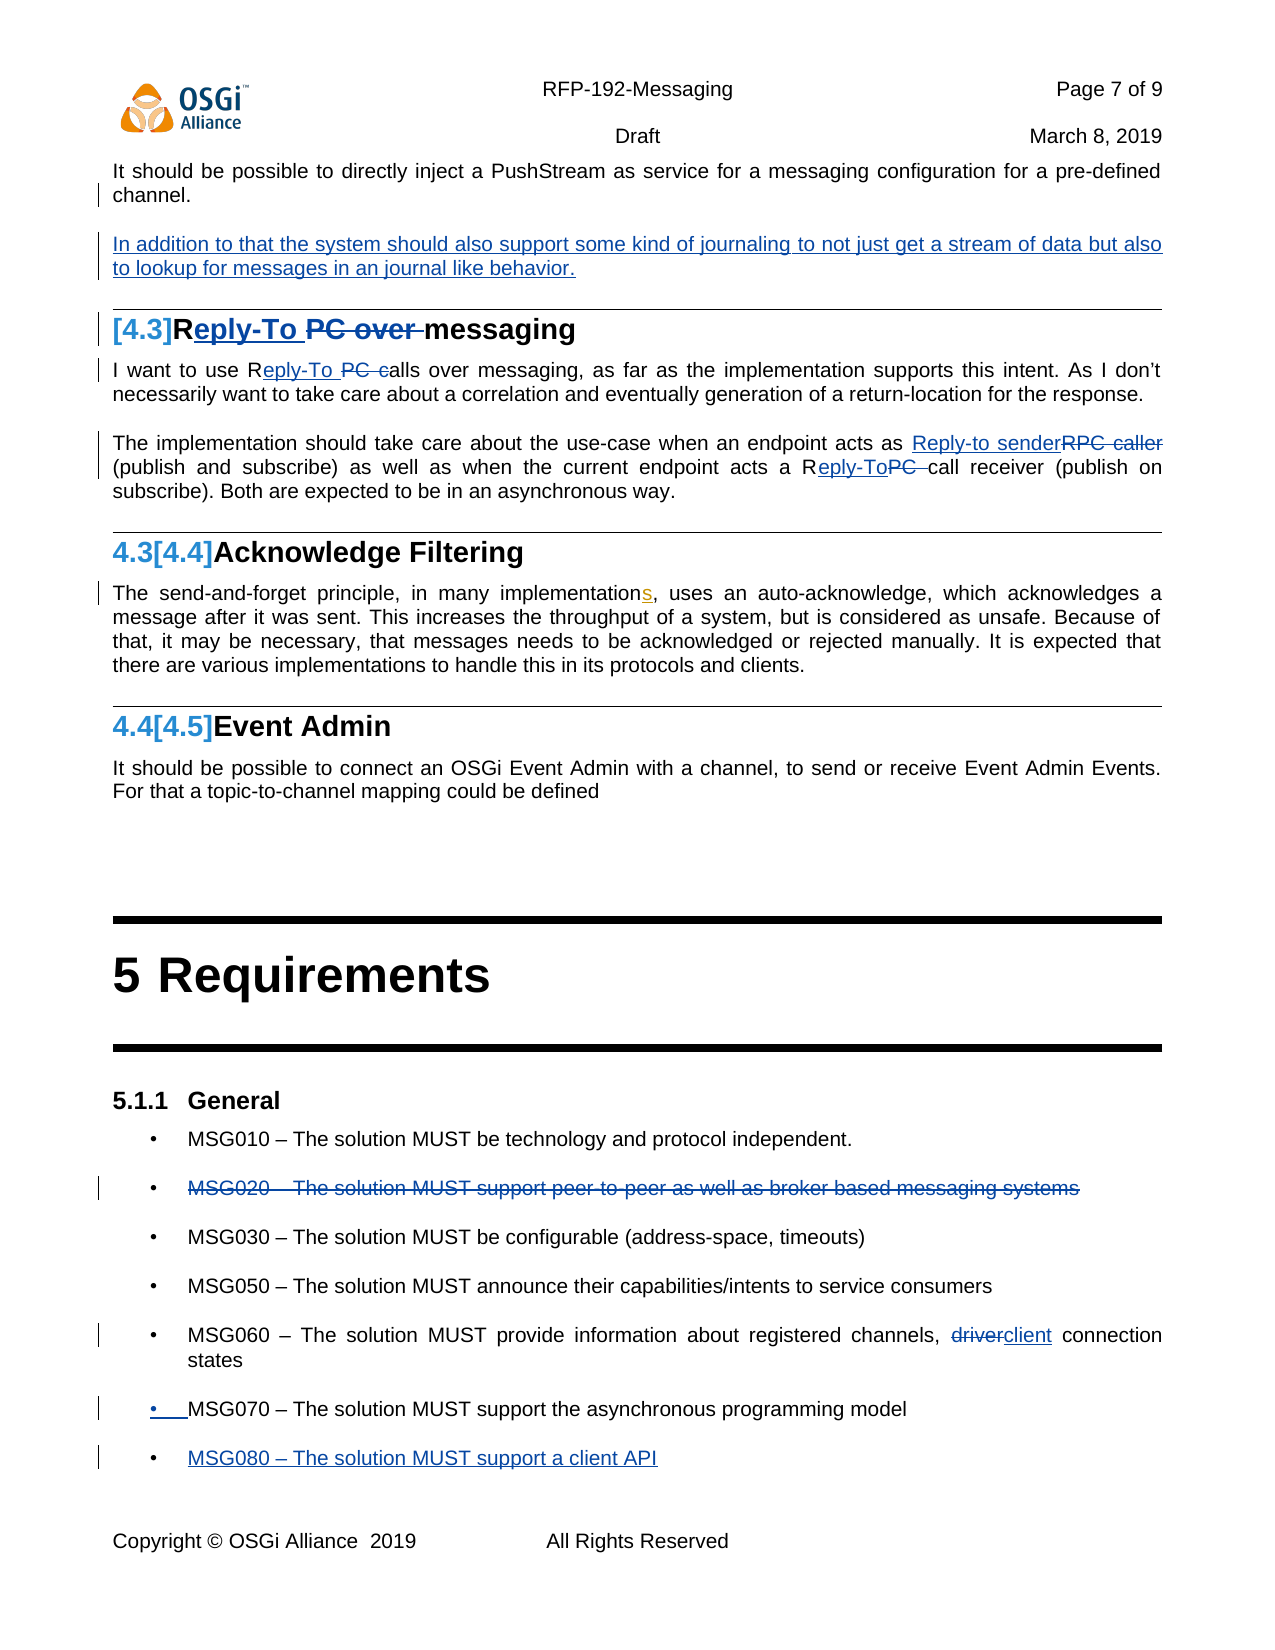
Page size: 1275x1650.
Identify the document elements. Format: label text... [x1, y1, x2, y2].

subtitle Requirements [112, 917, 1162, 1052]
text In addition to that the system should also support some kind of journaling to not just get a stream of data but also [112, 232, 1162, 253]
list MSG030 – The solution MUST be configurable (address-space, timeouts) [150, 1225, 1162, 1249]
list MSG010 – The solution MUST be technology and protocol independent. [150, 1127, 1162, 1151]
list MSG050 – The solution MUST announce their capabilities/intents to service consumers [150, 1274, 1162, 1298]
list MSG070 – The solution MUST support the asynchronous programming model [150, 1396, 1162, 1420]
text The send-and-forget principle, in many implementations, uses an auto-acknowledge, which acknowledges a message after it was sent. This increases the throughput of a system, but is considered as unsafe. Because of that, it may be necessary, that messages needs to be acknowledged or rejected manually. It is expected that there are various implementations to handle this in its protocols and clients. [112, 581, 1162, 677]
text I want to use Reply-To alls over messaging, as far as the implementation supports this intent. As I don’t necessarily want to take care about a correlation and eventually generation of a return-location for the response. [112, 358, 1162, 406]
text It should be possible to connect an OSGi Event Admin with a channel, to send or receive Event Admin Events. For that a topic-to-channel mapping could be defined [112, 755, 1162, 803]
subtitle Reply-To messaging [112, 310, 1162, 346]
subtitle Event Admin [112, 707, 1162, 743]
text to lookup for messages in an journal like behavior. [112, 254, 1162, 280]
picture [113, 76, 257, 140]
subtitle General [112, 1086, 1162, 1114]
text The implementation should take care about the use-case when an endpoint acts as Reply-to sender (publish and subscribe) as well as when the current endpoint acts a Reply-Tocall receiver (publish on subscribe). Both are expected to be in an asynchronous way. [112, 431, 1162, 503]
subtitle Acknowledge Filtering [112, 533, 1162, 569]
list MSG060 – The solution MUST provide information about registered channels, client connection states [150, 1323, 1162, 1371]
list MSG080 – The solution MUST support a client API [150, 1445, 1162, 1469]
text It should be possible to directly inject a PushStream as service for a messaging configuration for a pre-defined channel. [112, 159, 1162, 207]
